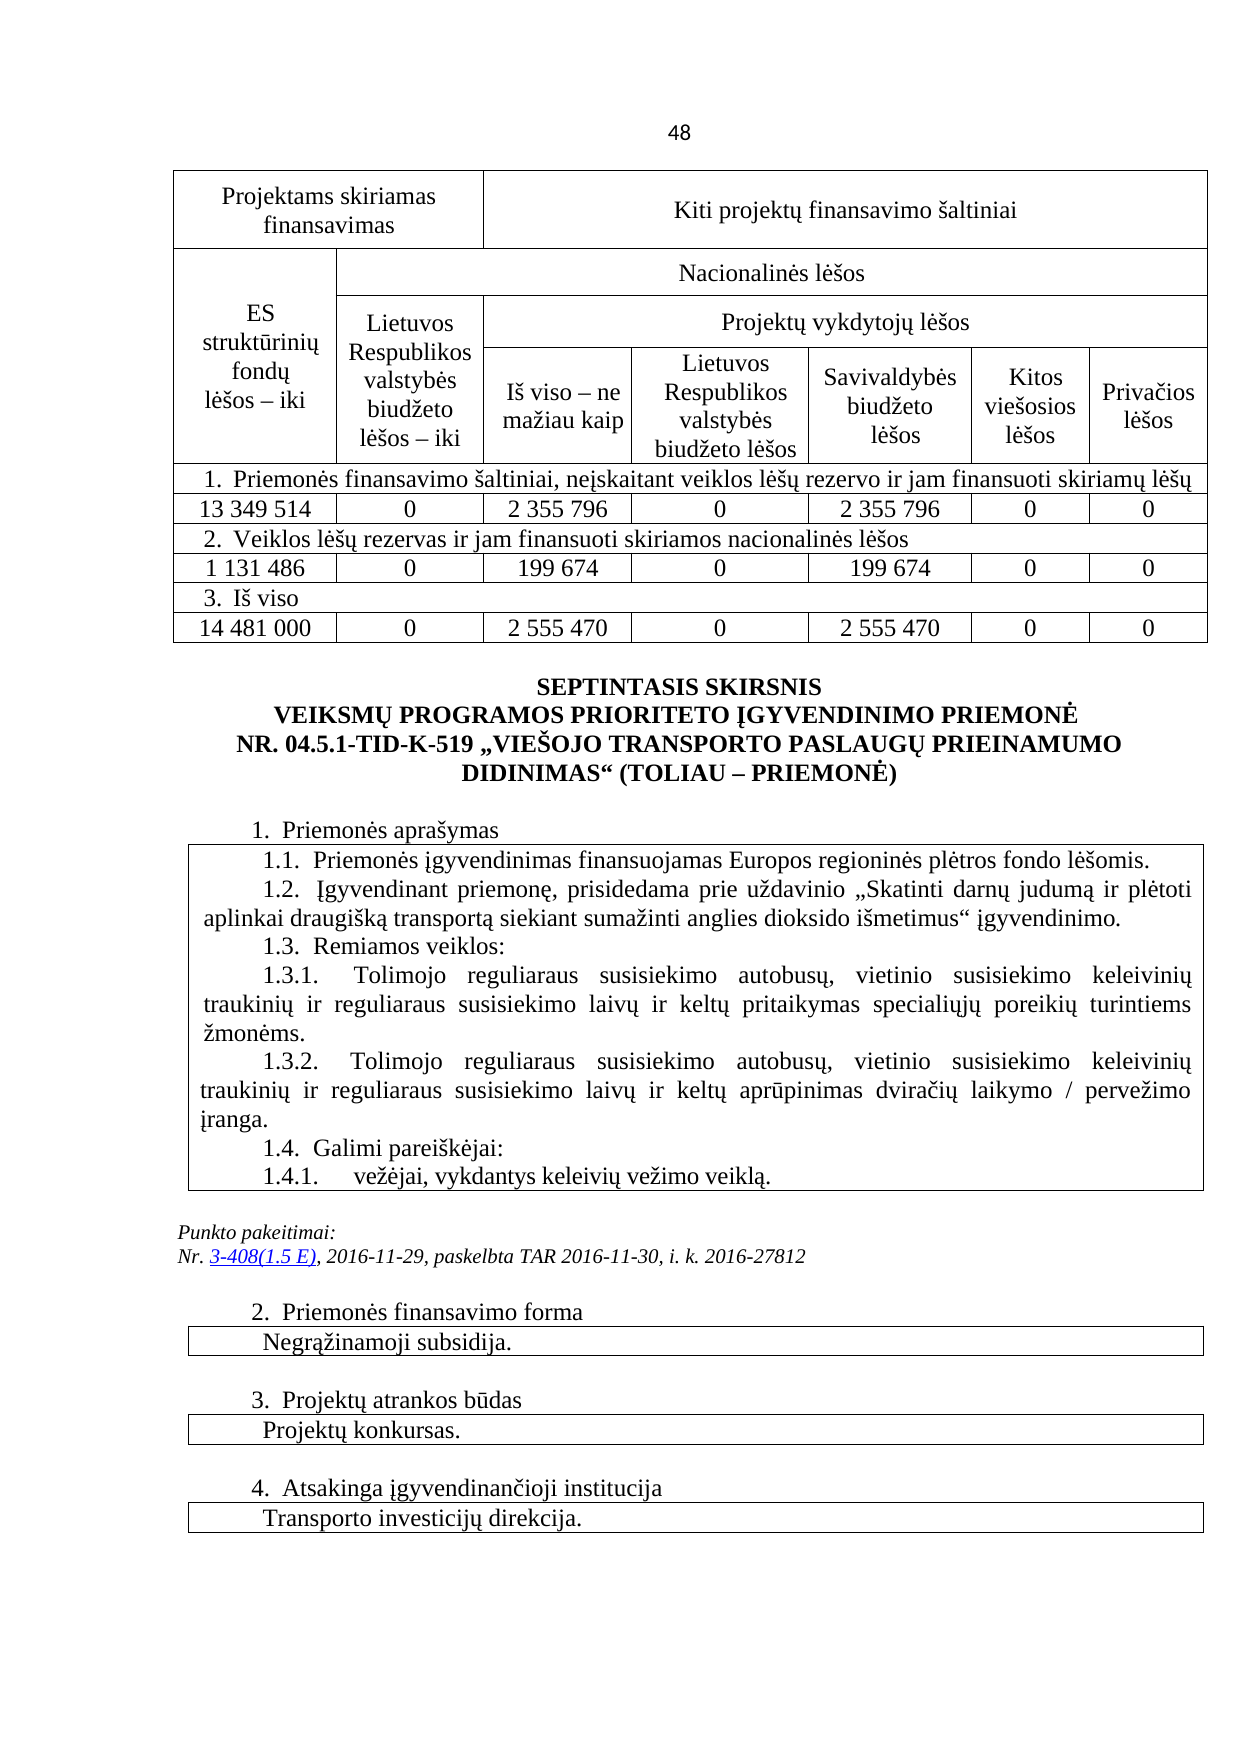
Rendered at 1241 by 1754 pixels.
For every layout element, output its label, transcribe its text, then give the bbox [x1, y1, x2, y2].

table_header 1.1. Priemonės įgyvendinimas finansuojamas Europos regioninės plėtros fondo lėšomis. [189, 845, 1203, 874]
table_cell 0 [1090, 613, 1207, 642]
table_cell 2 355 796 [484, 494, 631, 523]
table_cell Lietuvos Respublikos valstybės biudžeto lėšos [632, 348, 808, 463]
table_cell 199 674 [484, 554, 631, 582]
table_header Transporto investicijų direkcija. [189, 1503, 1203, 1532]
table_cell 0 [1090, 554, 1207, 582]
table_cell 1 131 486 [174, 554, 336, 582]
table_cell 0 [632, 494, 808, 523]
table_cell Nacionalinės lėšos [337, 249, 1207, 295]
text 1. Priemonės aprašymas [251, 815, 1181, 844]
table_cell Projektų vykdytojų lėšos [484, 296, 1207, 347]
text SEPTINTASIS SKIRSNIS [177, 672, 1181, 700]
table_cell 1. Priemonės finansavimo šaltiniai, neįskaitant veiklos lėšų rezervo ir jam finansuoti skiriamų lėšų [174, 464, 1207, 493]
table_cell 0 [337, 613, 483, 642]
table_cell 0 [972, 613, 1089, 642]
text Nr. 3-408(1.5 E), 2016-11-29, paskelbta TAR 2016-11-30, i. k. 2016-27812 [177, 1244, 1181, 1268]
table_cell 0 [337, 494, 483, 523]
table_cell Lietuvos Respublikos valstybės biudžeto lėšos – iki [337, 296, 483, 463]
table_cell 13 349 514 [174, 494, 336, 523]
text 3. Projektų atrankos būdas [251, 1385, 1181, 1414]
table_cell 1.3. Remiamos veiklos: 1.3.1. Tolimojo reguliaraus susisiekimo autobusų, vietinio susisiekimo keleivinių traukinių ir reguliaraus susisiekimo laivų ir keltų pritaikymas specialiųjų poreikių turintiems žmonėms. 1.3.2. Tolimojo reguliaraus susisiekimo autobusų, vietinio susisiekimo keleivinių traukinių ir reguliaraus susisiekimo laivų ir keltų aprūpinimas dviračių laikymo / pervežimo įranga. [189, 931, 1203, 1133]
table_cell 0 [1090, 494, 1207, 523]
table_cell 14 481 000 [174, 613, 336, 642]
text 4. Atsakinga įgyvendinančioji institucija [251, 1473, 1181, 1502]
text NR. 04.5.1-TID-K-519 „viešojo transporto paslaugų prieinamumo didinimas“ (TOLIAU – priemonė) [177, 729, 1181, 787]
table_cell 0 [632, 613, 808, 642]
table_header Kiti projektų finansavimo šaltiniai [484, 171, 1207, 248]
table_header Projektų konkursas. [189, 1415, 1203, 1444]
table_cell 0 [632, 554, 808, 582]
table_cell ES struktūrinių fondų lėšos – iki [174, 249, 336, 463]
table_cell 0 [972, 554, 1089, 582]
table_cell 2. Veiklos lėšų rezervas ir jam finansuoti skiriamos nacionalinės lėšos [174, 524, 1207, 552]
table_cell 1.4. Galimi pareiškėjai: 1.4.1. vežėjai, vykdantys keleivių vežimo veiklą. [189, 1133, 1203, 1190]
table_cell 2 555 470 [809, 613, 971, 642]
table_header Projektams skiriamas finansavimas [174, 171, 483, 248]
text 2. Priemonės finansavimo forma [251, 1297, 1181, 1326]
table_cell 3. Iš viso [174, 583, 1207, 612]
table_cell Privačios lėšos [1090, 348, 1207, 463]
table_cell Kitos viešosios lėšos [972, 348, 1089, 463]
text VEIKSMŲ PROGRAMOS PRIORITETO ĮGYVENDINIMO PRIEMONĖ [177, 700, 1181, 729]
table_cell Savivaldybės biudžeto lėšos [809, 348, 971, 463]
table_cell 0 [972, 494, 1089, 523]
table_cell 2 355 796 [809, 494, 971, 523]
table_cell 1.2. Įgyvendinant priemonę, prisidedama prie uždavinio „Skatinti darnų judumą ir plėtoti aplinkai draugišką transportą siekiant sumažinti anglies dioksido išmetimus“ įgyvendinimo. [189, 874, 1203, 931]
table_cell 199 674 [809, 554, 971, 582]
table_cell 0 [337, 554, 483, 582]
table_cell 2 555 470 [484, 613, 631, 642]
table_header Negrąžinamoji subsidija. [189, 1327, 1203, 1355]
table_cell Iš viso – ne mažiau kaip [484, 348, 631, 463]
text Punkto pakeitimai: [177, 1220, 1181, 1244]
